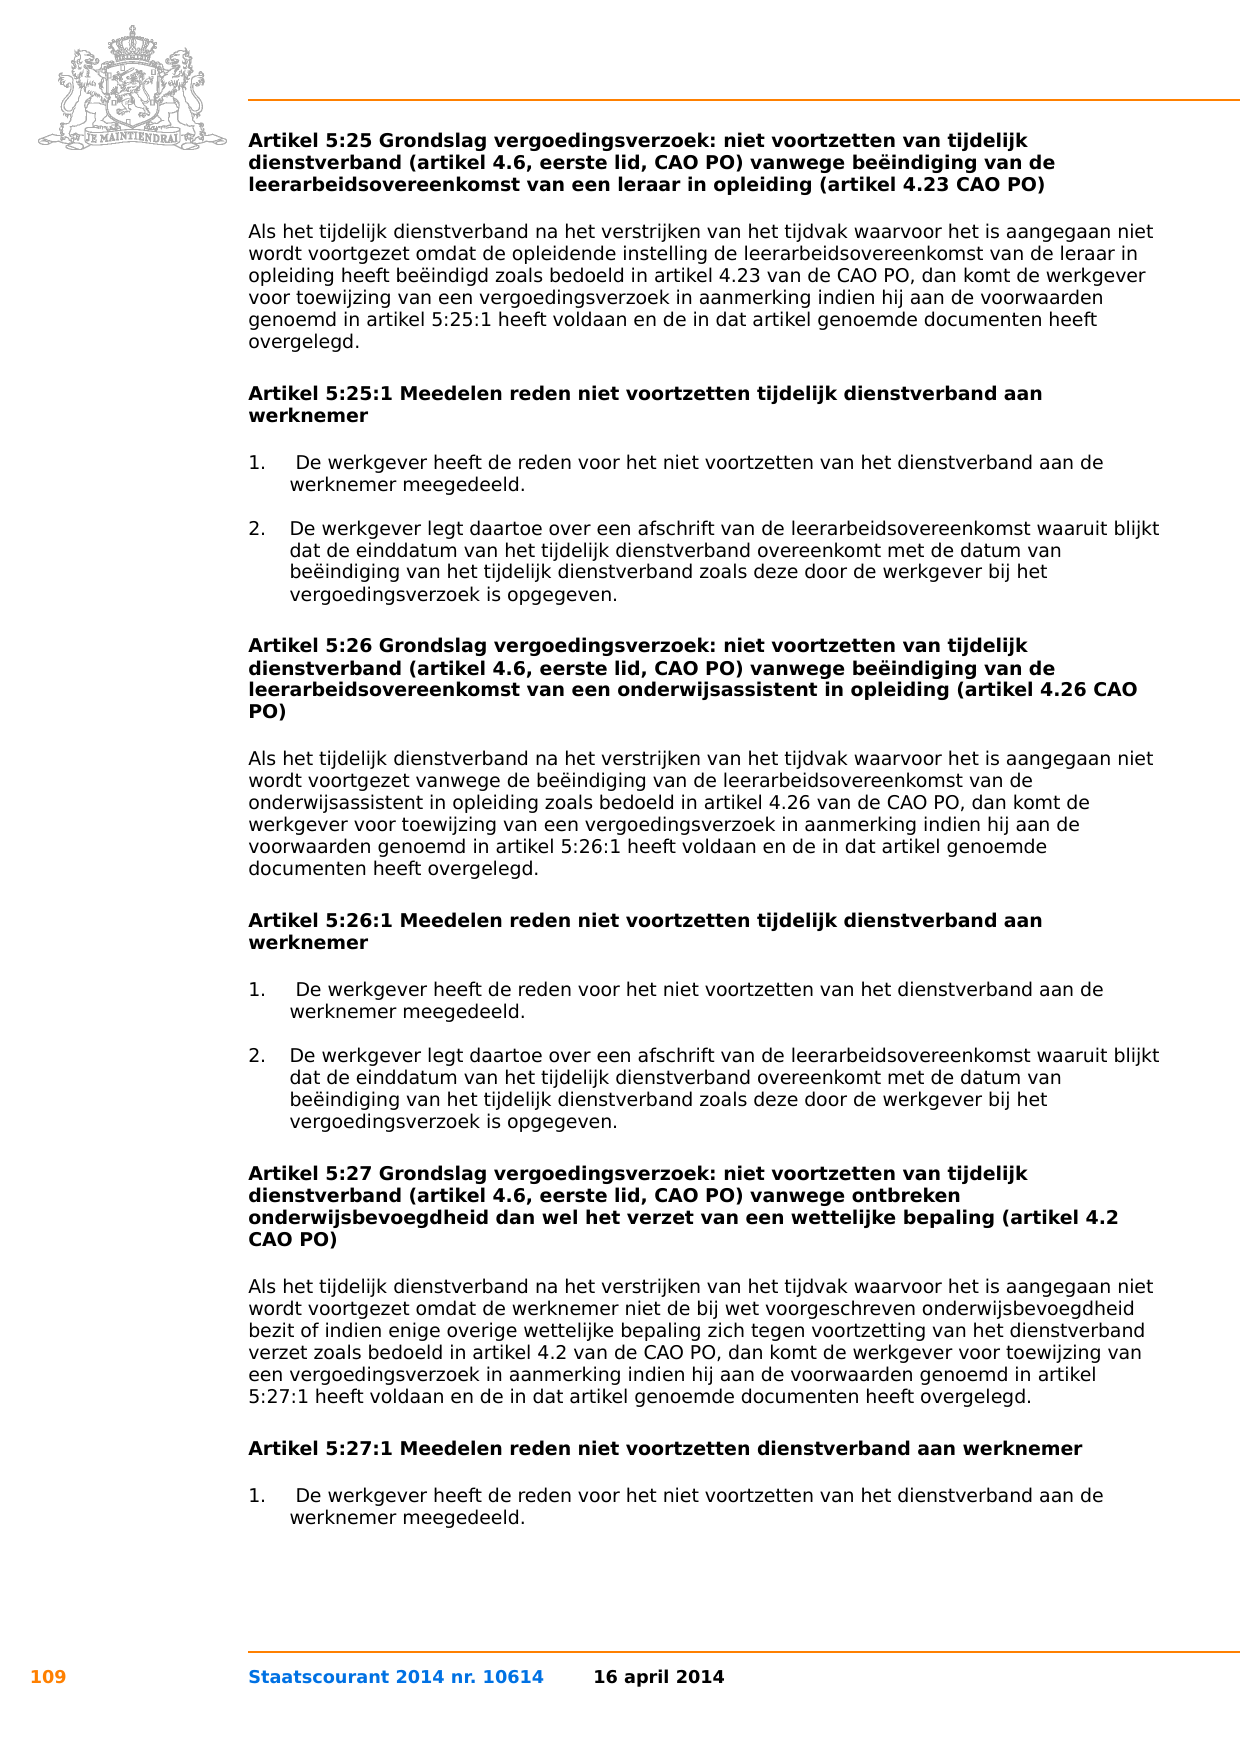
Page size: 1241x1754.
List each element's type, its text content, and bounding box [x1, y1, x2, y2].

text 1. De werkgever heeft de reden voor het niet voortzetten van het dienstverband aan de werknemer meegedeeld. [248, 1485, 1163, 1529]
subtitle Artikel 5:27:1 Meedelen reden niet voortzetten dienstverband aan werknemer [248, 1438, 1163, 1460]
subtitle Artikel 5:25 Grondslag vergoedingsverzoek: niet voortzetten van tijdelijk dienstverband (artikel 4.6, eerste lid, CAO PO) vanwege beëindiging van de leerarbeidsovereenkomst van een leraar in opleiding (artikel 4.23 CAO PO) [248, 130, 1163, 196]
text 1. De werkgever heeft de reden voor het niet voortzetten van het dienstverband aan de werknemer meegedeeld. [248, 979, 1163, 1023]
text Als het tijdelijk dienstverband na het verstrijken van het tijdvak waarvoor het is aangegaan niet wordt voortgezet omdat de werknemer niet de bij wet voorgeschreven onderwijsbevoegdheid bezit of indien enige overige wettelijke bepaling zich tegen voortzetting van het dienstverband verzet zoals bedoeld in artikel 4.2 van de CAO PO, dan komt de werkgever voor toewijzing van een vergoedingsverzoek in aanmerking indien hij aan de voorwaarden genoemd in artikel 5:27:1 heeft voldaan en de in dat artikel genoemde documenten heeft overgelegd. [248, 1276, 1163, 1408]
subtitle Artikel 5:25:1 Meedelen reden niet voortzetten tijdelijk dienstverband aan werknemer [248, 383, 1163, 427]
text 2. De werkgever legt daartoe over een afschrift van de leerarbeidsovereenkomst waaruit blijkt dat de einddatum van het tijdelijk dienstverband overeenkomt met de datum van beëindiging van het tijdelijk dienstverband zoals deze door de werkgever bij het vergoedingsverzoek is opgegeven. [248, 1045, 1163, 1133]
text Als het tijdelijk dienstverband na het verstrijken van het tijdvak waarvoor het is aangegaan niet wordt voortgezet vanwege de beëindiging van de leerarbeidsovereenkomst van de onderwijsassistent in opleiding zoals bedoeld in artikel 4.26 van de CAO PO, dan komt de werkgever voor toewijzing van een vergoedingsverzoek in aanmerking indien hij aan de voorwaarden genoemd in artikel 5:26:1 heeft voldaan en de in dat artikel genoemde documenten heeft overgelegd. [248, 748, 1163, 880]
subtitle Artikel 5:27 Grondslag vergoedingsverzoek: niet voortzetten van tijdelijk dienstverband (artikel 4.6, eerste lid, CAO PO) vanwege ontbreken onderwijsbevoegdheid dan wel het verzet van een wettelijke bepaling (artikel 4.2 CAO PO) [248, 1163, 1163, 1251]
text 2. De werkgever legt daartoe over een afschrift van de leerarbeidsovereenkomst waaruit blijkt dat de einddatum van het tijdelijk dienstverband overeenkomt met de datum van beëindiging van het tijdelijk dienstverband zoals deze door de werkgever bij het vergoedingsverzoek is opgegeven. [248, 517, 1163, 605]
subtitle Artikel 5:26:1 Meedelen reden niet voortzetten tijdelijk dienstverband aan werknemer [248, 910, 1163, 954]
text 1. De werkgever heeft de reden voor het niet voortzetten van het dienstverband aan de werknemer meegedeeld. [248, 452, 1163, 496]
picture [38, 25, 227, 150]
text Als het tijdelijk dienstverband na het verstrijken van het tijdvak waarvoor het is aangegaan niet wordt voortgezet omdat de opleidende instelling de leerarbeidsovereenkomst van de leraar in opleiding heeft beëindigd zoals bedoeld in artikel 4.23 van de CAO PO, dan komt de werkgever voor toewijzing van een vergoedingsverzoek in aanmerking indien hij aan de voorwaarden genoemd in artikel 5:25:1 heeft voldaan en de in dat artikel genoemde documenten heeft overgelegd. [248, 221, 1163, 353]
subtitle Artikel 5:26 Grondslag vergoedingsverzoek: niet voortzetten van tijdelijk dienstverband (artikel 4.6, eerste lid, CAO PO) vanwege beëindiging van de leerarbeidsovereenkomst van een onderwijsassistent in opleiding (artikel 4.26 CAO PO) [248, 635, 1163, 723]
